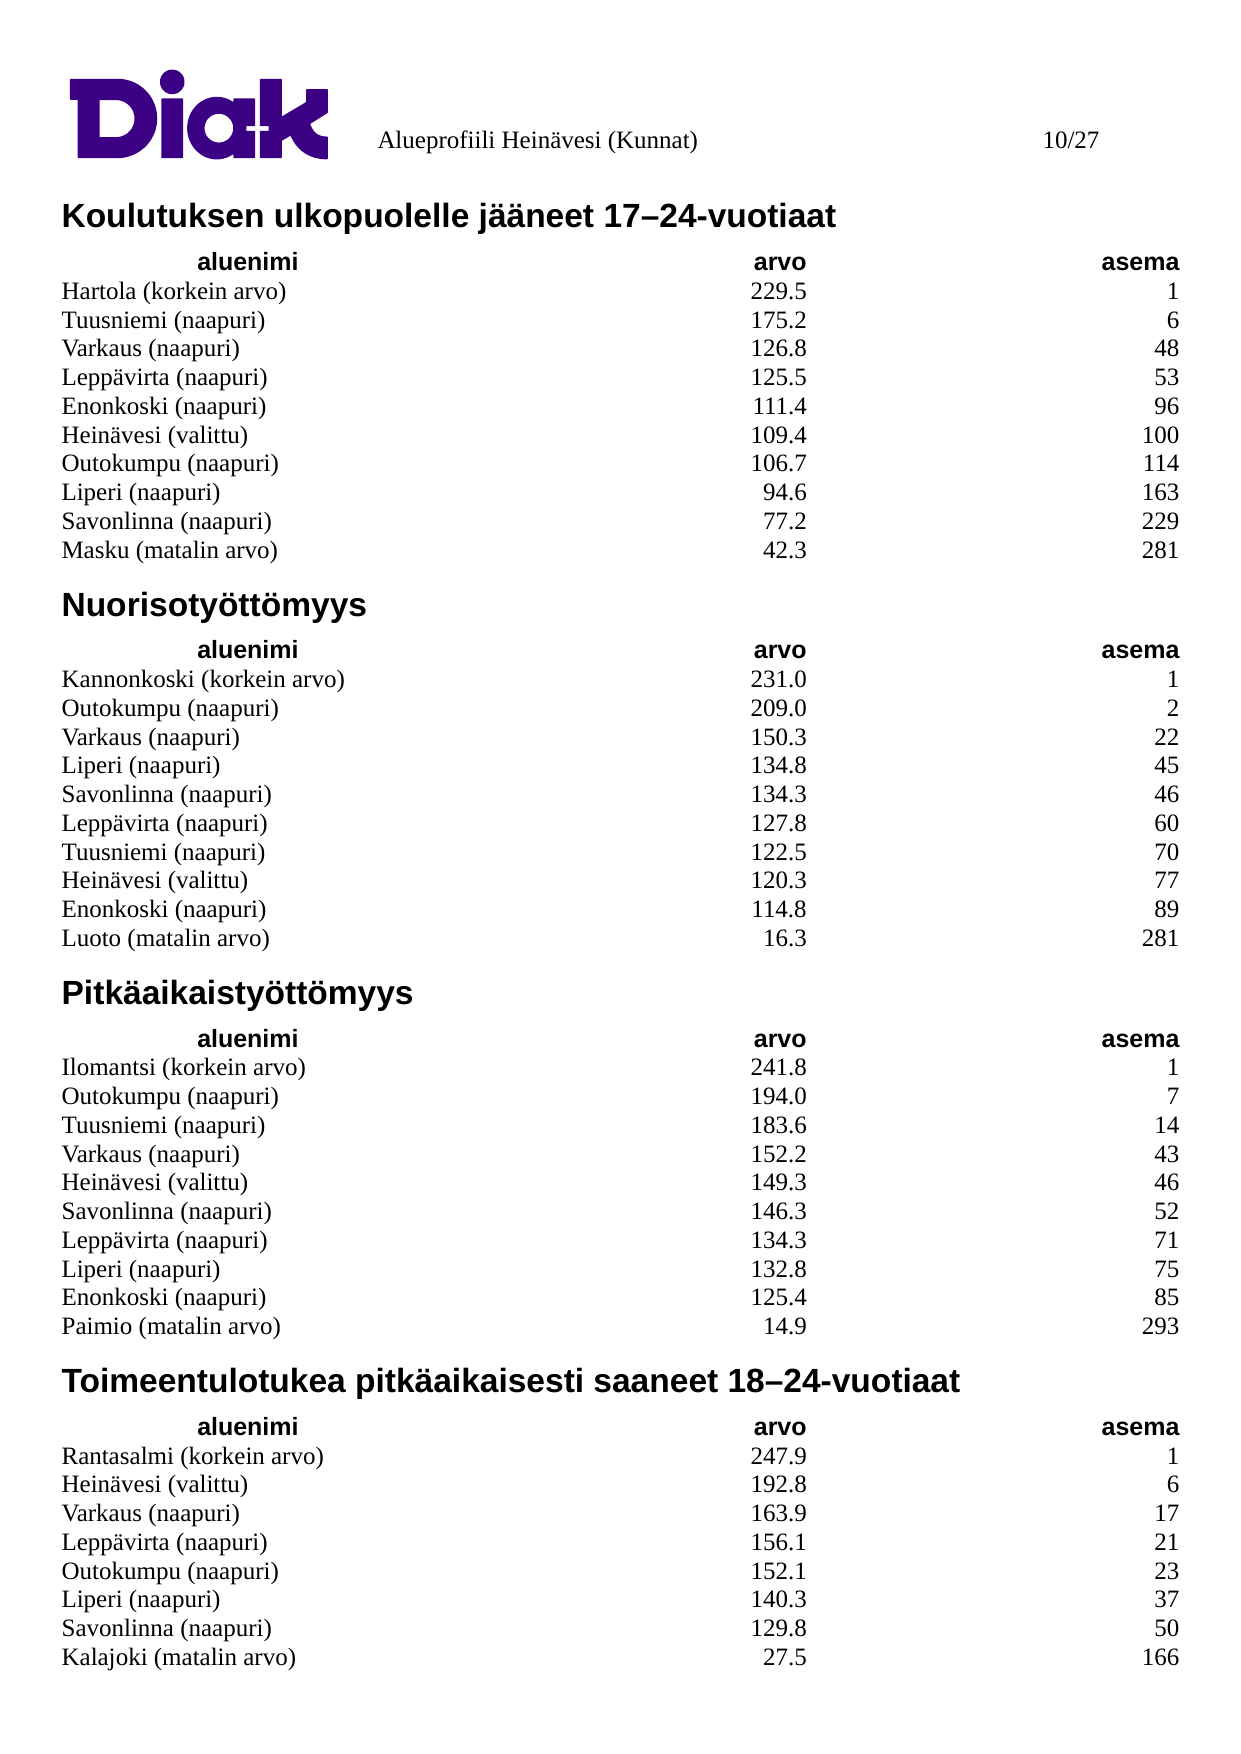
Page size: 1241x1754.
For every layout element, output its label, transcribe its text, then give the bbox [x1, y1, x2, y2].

table_cell Masku (matalin arvo) [61, 535, 434, 563]
table_cell Heinävesi (valittu) [61, 1168, 434, 1196]
table_cell 53 [806, 362, 1179, 391]
table_cell 229 [806, 506, 1179, 535]
table_cell 209.0 [434, 693, 806, 722]
table_cell Leppävirta (naapuri) [61, 1225, 434, 1254]
table_cell 1 [806, 1441, 1179, 1469]
table_cell Hartola (korkein arvo) [61, 276, 434, 305]
table_cell 152.2 [434, 1139, 806, 1167]
table_cell 156.1 [434, 1527, 806, 1556]
table_cell 166 [806, 1642, 1179, 1671]
table_cell 122.5 [434, 837, 806, 866]
table_cell Tuusniemi (naapuri) [61, 305, 434, 333]
table_cell 48 [806, 334, 1179, 362]
table_cell Enonkoski (naapuri) [61, 1283, 434, 1311]
table_header asema [806, 247, 1179, 276]
table_cell 17 [806, 1498, 1179, 1527]
table_header arvo [434, 247, 806, 276]
table_cell Ilomantsi (korkein arvo) [61, 1053, 434, 1081]
table_cell 45 [806, 751, 1179, 779]
table_cell Outokumpu (naapuri) [61, 1556, 434, 1584]
table_cell 1 [806, 1053, 1179, 1081]
table_cell 23 [806, 1556, 1179, 1584]
table_cell Tuusniemi (naapuri) [61, 1110, 434, 1139]
table_cell 120.3 [434, 866, 806, 894]
table_cell 114.8 [434, 894, 806, 923]
table_cell 106.7 [434, 449, 806, 477]
table_header aluenimi [61, 1024, 434, 1052]
table_cell Heinävesi (valittu) [61, 866, 434, 894]
table_cell 16.3 [434, 923, 806, 952]
table_cell Tuusniemi (naapuri) [61, 837, 434, 866]
table_header arvo [434, 1412, 806, 1441]
table_cell Enonkoski (naapuri) [61, 391, 434, 420]
table_cell 1 [806, 276, 1179, 305]
table_cell 163.9 [434, 1498, 806, 1527]
table_cell 146.3 [434, 1196, 806, 1225]
table_cell Liperi (naapuri) [61, 477, 434, 506]
table_header aluenimi [61, 636, 434, 664]
table_cell 163 [806, 477, 1179, 506]
table_cell 152.1 [434, 1556, 806, 1584]
table_cell 134.3 [434, 1225, 806, 1254]
table_cell 281 [806, 923, 1179, 952]
table_cell 2 [806, 693, 1179, 722]
table_cell Savonlinna (naapuri) [61, 1613, 434, 1642]
table_cell Savonlinna (naapuri) [61, 1196, 434, 1225]
table_cell Liperi (naapuri) [61, 1254, 434, 1282]
table_cell 22 [806, 722, 1179, 751]
table_cell Leppävirta (naapuri) [61, 808, 434, 837]
table_cell 114 [806, 449, 1179, 477]
table_cell 14 [806, 1110, 1179, 1139]
table_cell 52 [806, 1196, 1179, 1225]
table_cell 85 [806, 1283, 1179, 1311]
table_cell 126.8 [434, 334, 806, 362]
table_cell Heinävesi (valittu) [61, 1470, 434, 1498]
table_cell 149.3 [434, 1168, 806, 1196]
table_cell Varkaus (naapuri) [61, 722, 434, 751]
table_cell 6 [806, 1470, 1179, 1498]
table_cell 42.3 [434, 535, 806, 563]
table_cell 241.8 [434, 1053, 806, 1081]
table_cell 111.4 [434, 391, 806, 420]
table_cell 46 [806, 1168, 1179, 1196]
table_cell 194.0 [434, 1081, 806, 1110]
table_header asema [806, 636, 1179, 664]
subtitle Pitkäaikaistyöttömyys [61, 973, 1179, 1011]
table_cell 77 [806, 866, 1179, 894]
table_header asema [806, 1412, 1179, 1441]
table_cell Enonkoski (naapuri) [61, 894, 434, 923]
table_cell Paimio (matalin arvo) [61, 1311, 434, 1340]
table_cell Liperi (naapuri) [61, 1585, 434, 1613]
table_cell 70 [806, 837, 1179, 866]
subtitle Koulutuksen ulkopuolelle jääneet 17–24-vuotiaat [61, 196, 1179, 235]
table_cell Outokumpu (naapuri) [61, 693, 434, 722]
table_cell 71 [806, 1225, 1179, 1254]
table_header aluenimi [61, 1412, 434, 1441]
table_cell Rantasalmi (korkein arvo) [61, 1441, 434, 1469]
table_cell 175.2 [434, 305, 806, 333]
table_cell Savonlinna (naapuri) [61, 506, 434, 535]
table_cell Leppävirta (naapuri) [61, 1527, 434, 1556]
table_cell 89 [806, 894, 1179, 923]
table_cell 183.6 [434, 1110, 806, 1139]
table_cell Varkaus (naapuri) [61, 1139, 434, 1167]
table_cell 125.4 [434, 1283, 806, 1311]
table_cell Kannonkoski (korkein arvo) [61, 664, 434, 693]
table_cell 37 [806, 1585, 1179, 1613]
table_cell Leppävirta (naapuri) [61, 362, 434, 391]
table_cell 27.5 [434, 1642, 806, 1671]
subtitle Nuorisotyöttömyys [61, 584, 1179, 623]
subtitle Toimeentulotukea pitkäaikaisesti saaneet 18–24-vuotiaat [61, 1361, 1179, 1399]
table_cell 21 [806, 1527, 1179, 1556]
table_cell 46 [806, 779, 1179, 808]
table_cell 247.9 [434, 1441, 806, 1469]
table_cell 6 [806, 305, 1179, 333]
table_header aluenimi [61, 247, 434, 276]
table_cell 96 [806, 391, 1179, 420]
table_cell Kalajoki (matalin arvo) [61, 1642, 434, 1671]
table_cell 1 [806, 664, 1179, 693]
table_cell 75 [806, 1254, 1179, 1282]
table_cell Varkaus (naapuri) [61, 334, 434, 362]
table_cell Heinävesi (valittu) [61, 420, 434, 448]
table_cell 127.8 [434, 808, 806, 837]
table_cell 77.2 [434, 506, 806, 535]
table_cell Liperi (naapuri) [61, 751, 434, 779]
table_cell Outokumpu (naapuri) [61, 1081, 434, 1110]
table_cell Savonlinna (naapuri) [61, 779, 434, 808]
table_cell 134.8 [434, 751, 806, 779]
table_cell Varkaus (naapuri) [61, 1498, 434, 1527]
table_cell 140.3 [434, 1585, 806, 1613]
table_cell 14.9 [434, 1311, 806, 1340]
table_header asema [806, 1024, 1179, 1052]
table_cell 229.5 [434, 276, 806, 305]
table_cell Outokumpu (naapuri) [61, 449, 434, 477]
table_cell 60 [806, 808, 1179, 837]
table_cell 150.3 [434, 722, 806, 751]
table_cell Luoto (matalin arvo) [61, 923, 434, 952]
table_cell 7 [806, 1081, 1179, 1110]
table_cell 132.8 [434, 1254, 806, 1282]
table_cell 100 [806, 420, 1179, 448]
table_cell 293 [806, 1311, 1179, 1340]
table_cell 192.8 [434, 1470, 806, 1498]
table_cell 94.6 [434, 477, 806, 506]
table_cell 125.5 [434, 362, 806, 391]
table_cell 50 [806, 1613, 1179, 1642]
table_cell 43 [806, 1139, 1179, 1167]
table_cell 134.3 [434, 779, 806, 808]
table_header arvo [434, 1024, 806, 1052]
table_cell 109.4 [434, 420, 806, 448]
table_cell 231.0 [434, 664, 806, 693]
table_cell 281 [806, 535, 1179, 563]
table_cell 129.8 [434, 1613, 806, 1642]
table_header arvo [434, 636, 806, 664]
